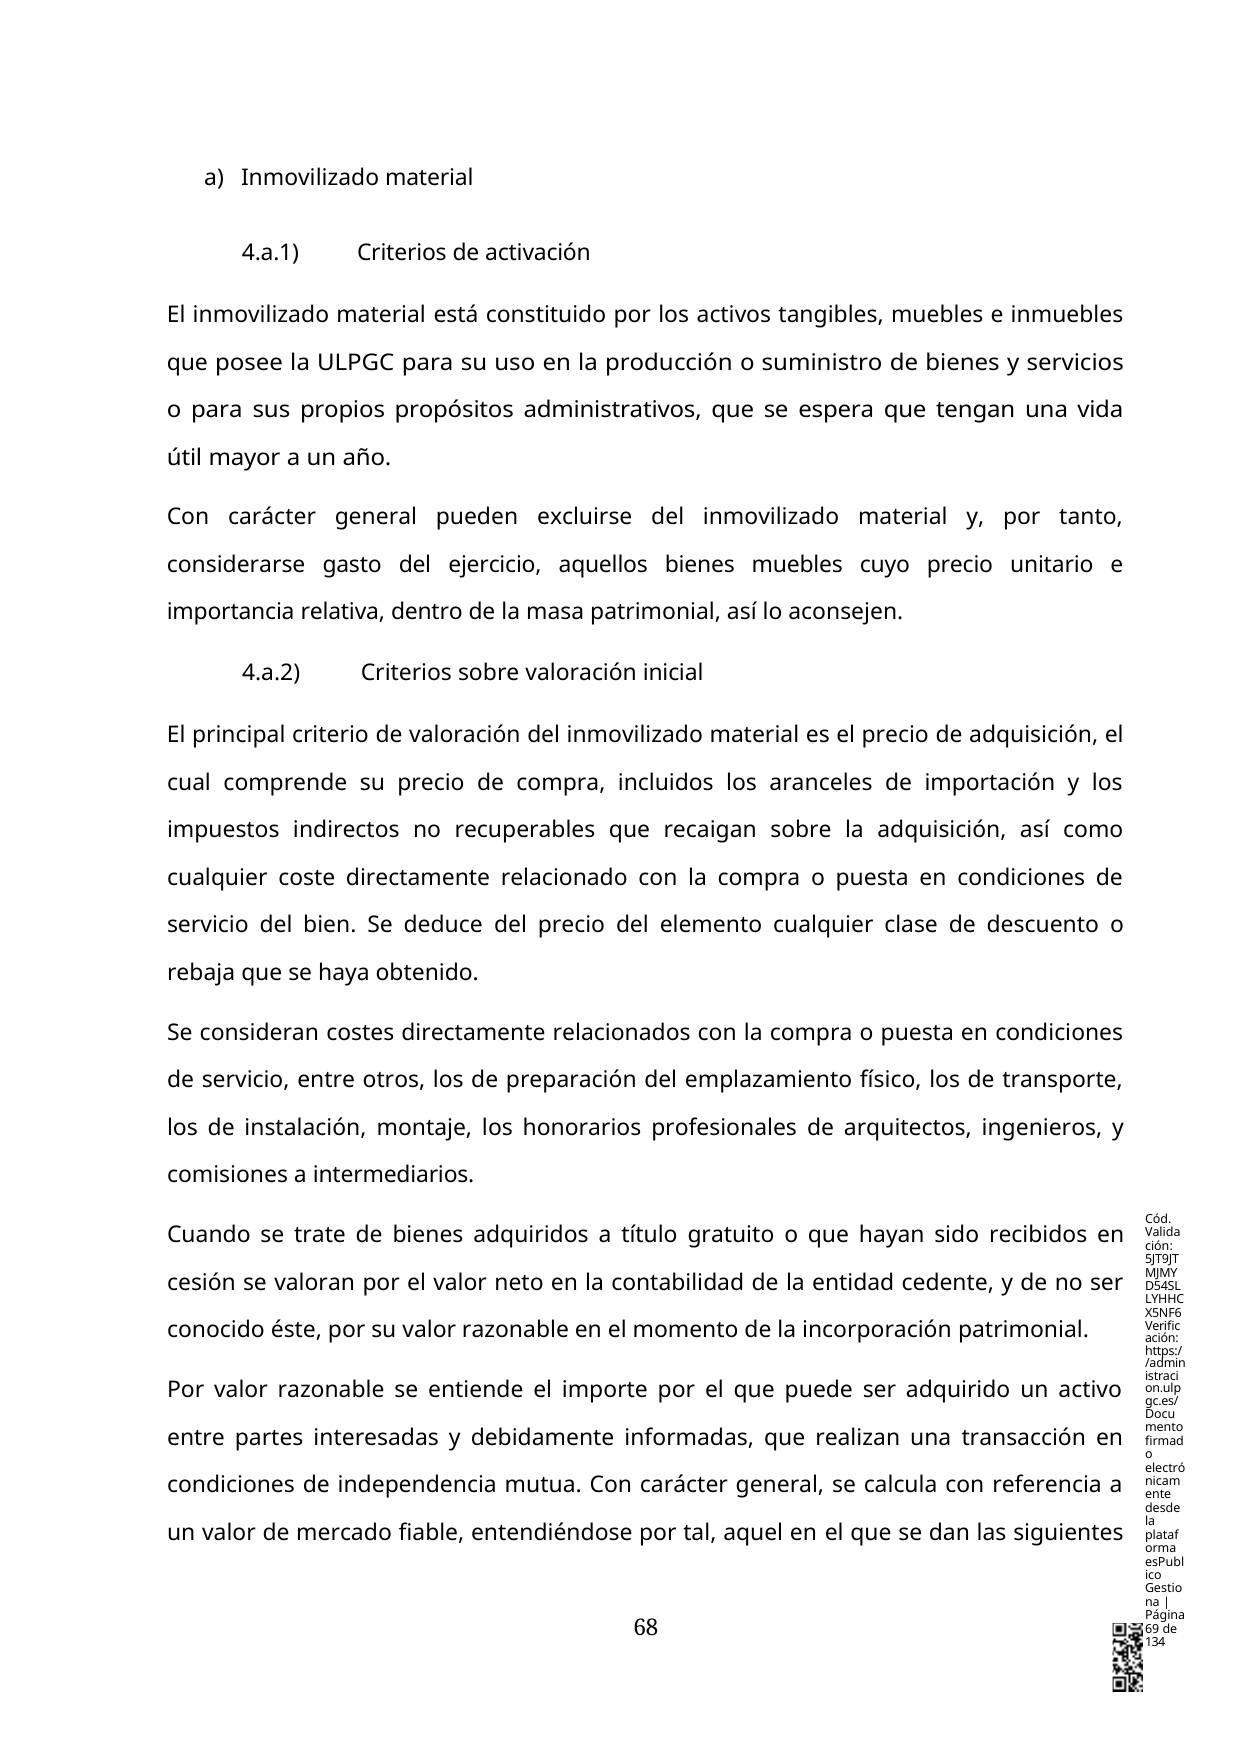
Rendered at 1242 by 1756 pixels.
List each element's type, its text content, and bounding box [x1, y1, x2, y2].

text Con carácter general pueden excluirse del inmovilizado material y, por tanto, considerarse gasto del ejercicio, aquellos bienes muebles cuyo precio unitario e importancia relativa, dentro de la masa patrimonial, así lo aconsejen. [167, 500, 1124, 627]
text El inmovilizado material está constituido por los activos tangibles, muebles e inmuebles que posee la ULPGC para su uso en la producción o suministro de bienes y servicios o para sus propios propósitos administrativos, que se espera que tengan una vida útil mayor a un año. [167, 298, 1124, 472]
text Documento firmado electrónicamente desde la plataforma esPublico Gestiona | Página 69 de 134 [1145, 1407, 1186, 1649]
text Por valor razonable se entiende el importe por el que puede ser adquirido un activo entre partes interesadas y debidamente informadas, que realizan una transacción en condiciones de independencia mutua. Con carácter general, se calcula con referencia a un valor de mercado fiable, entendiéndose por tal, aquel en el que se dan las siguientes [167, 1373, 1124, 1547]
list Criterios de activación [242, 235, 1168, 267]
text Se consideran costes directamente relacionados con la compra o puesta en condiciones de servicio, entre otros, los de preparación del emplazamiento físico, los de transporte, los de instalación, montaje, los honorarios profesionales de arquitectos, ingenieros, y comisiones a intermediarios. [167, 1016, 1124, 1189]
list Inmovilizado material [204, 160, 1168, 192]
text Cód. Validación: 5JT9JTMJMYD54SLLYHHCX5NF6 [1145, 1212, 1186, 1320]
list Criterios sobre valoración inicial [242, 655, 1168, 687]
text [1143, 1211, 1186, 1755]
text El principal criterio de valoración del inmovilizado material es el precio de adquisición, el cual comprende su precio de compra, incluidos los aranceles de importación y los impuestos indirectos no recuperables que recaigan sobre la adquisición, así como cualquier coste directamente relacionado con la compra o puesta en condiciones de servicio del bien. Se deduce del precio del elemento cualquier clase de descuento o rebaja que se haya obtenido. [167, 718, 1124, 987]
text Cuando se trate de bienes adquiridos a título gratuito o que hayan sido recibidos en cesión se valoran por el valor neto en la contabilidad de la entidad cedente, y de no ser conocido éste, por su valor razonable en el momento de la incorporación patrimonial. [167, 1218, 1124, 1344]
text Verificación: https://administracion.ulpgc.es/ [1145, 1320, 1186, 1407]
